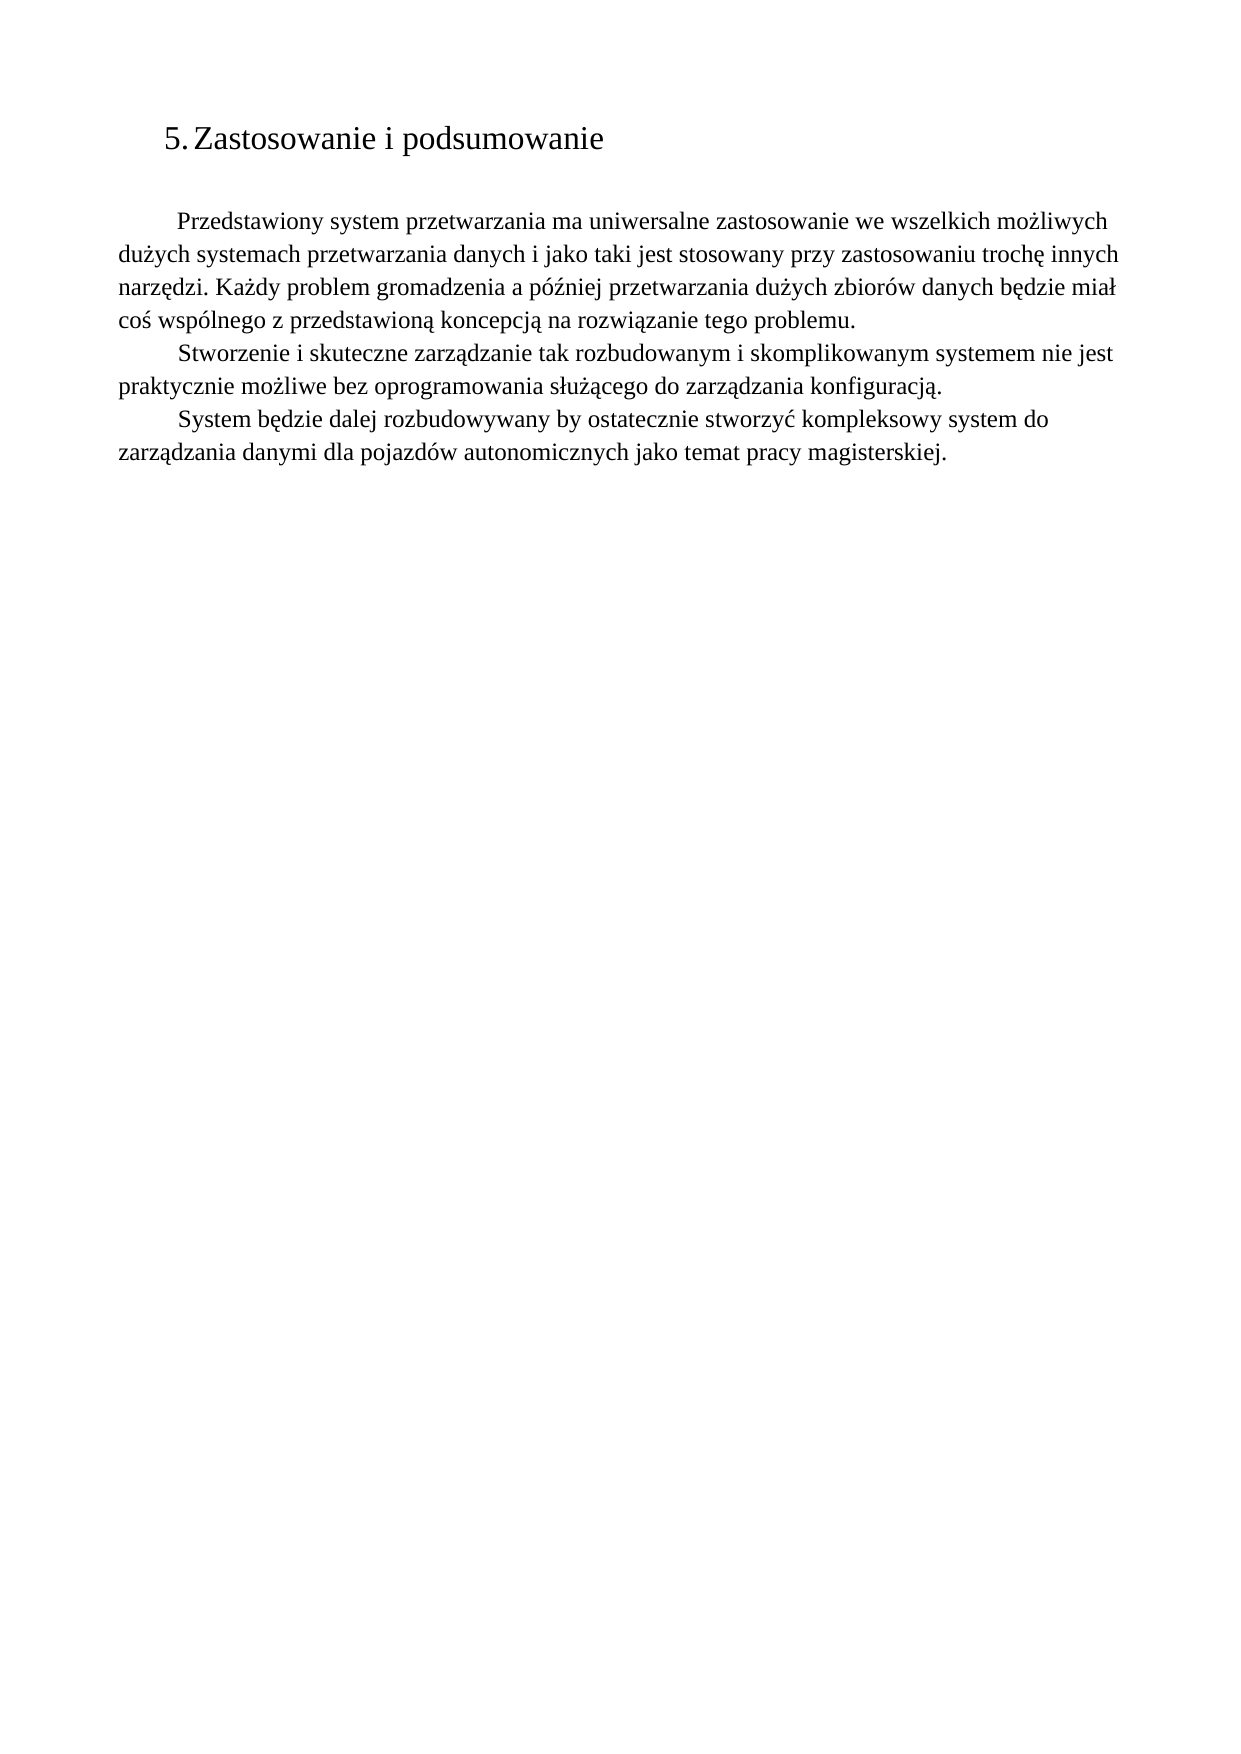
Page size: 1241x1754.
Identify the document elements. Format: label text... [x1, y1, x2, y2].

text Stworzenie i skuteczne zarządzanie tak rozbudowanym i skomplikowanym systemem nie jest praktycznie możliwe bez oprogramowania służącego do zarządzania konfiguracją. [118, 338, 1122, 400]
text Przedstawiony system przetwarzania ma uniwersalne zastosowanie we wszelkich możliwych dużych systemach przetwarzania danych i jako taki jest stosowany przy zastosowaniu trochę innych narzędzi. Każdy problem gromadzenia a później przetwarzania dużych zbiorów danych będzie miał coś wspólnego z przedstawioną koncepcją na rozwiązanie tego problemu. [118, 206, 1122, 334]
text System będzie dalej rozbudowywany by ostatecznie stworzyć kompleksowy system do zarządzania danymi dla pojazdów autonomicznych jako temat pracy magisterskiej. [118, 404, 1122, 466]
list Zastosowanie i podsumowanie [156, 118, 1122, 156]
